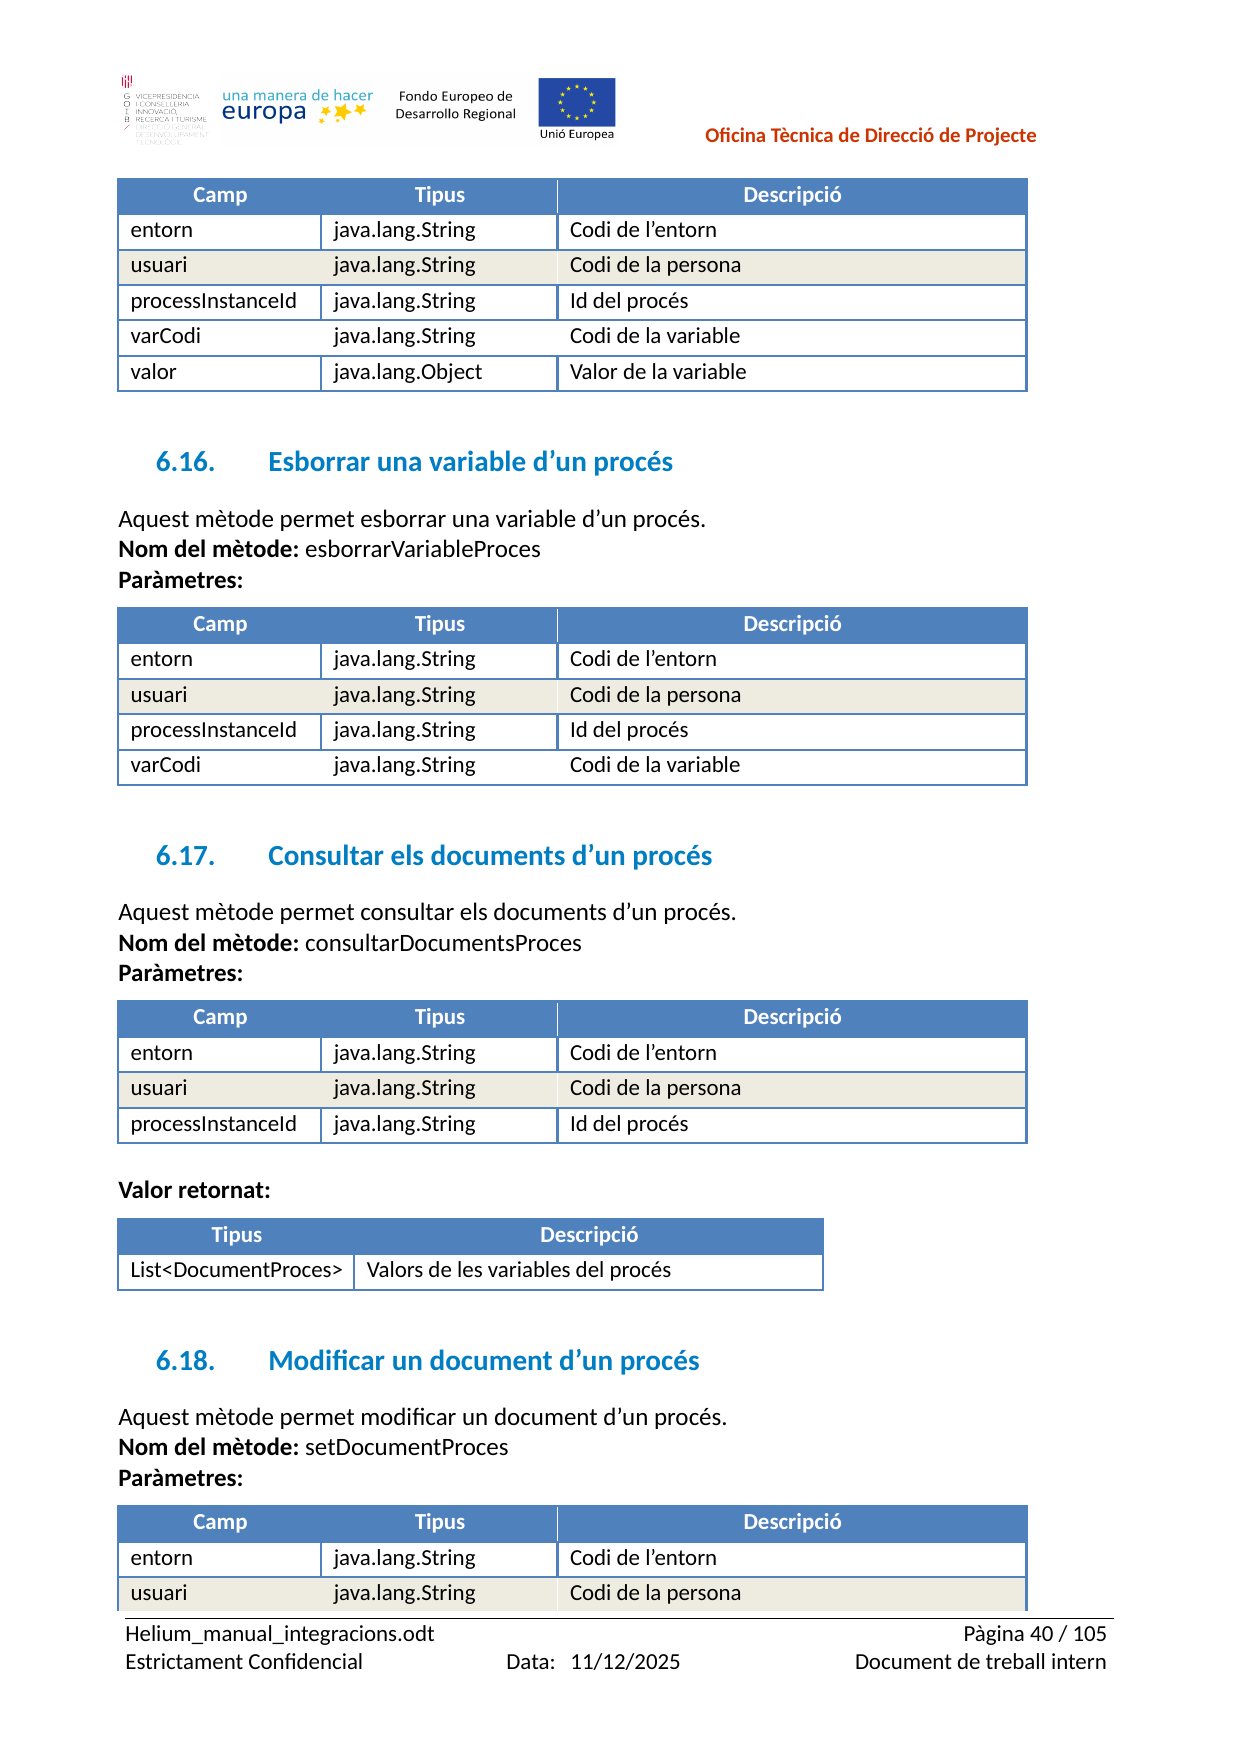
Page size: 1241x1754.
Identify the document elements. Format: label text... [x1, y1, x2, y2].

table_header Descripció [354, 1220, 822, 1253]
table_cell Codi de l’entorn [559, 644, 1025, 678]
table_cell java.lang.String [321, 1073, 557, 1107]
table_cell Id del procés [559, 1109, 1025, 1142]
table_cell java.lang.String [322, 286, 556, 319]
table_cell java.lang.String [321, 321, 557, 355]
subtitle Modificar un document d’un procés [156, 1342, 1122, 1377]
text Nom del mètode: setDocumentProces Paràmetres: [118, 1432, 1122, 1493]
table_cell Valor de la variable [559, 357, 1025, 390]
table_cell entorn [119, 644, 320, 678]
table_header Tipus [321, 1507, 557, 1541]
table_header Tipus [119, 1220, 354, 1253]
table_cell java.lang.Object [322, 357, 556, 390]
table_cell java.lang.String [322, 215, 556, 248]
table_cell processInstanceId [119, 1109, 320, 1142]
table_header Camp [119, 1003, 321, 1036]
table_cell usuari [119, 680, 321, 713]
table_header Camp [119, 609, 321, 642]
table_header Camp [119, 180, 321, 213]
text Aquest mètode permet modificar un document d’un procés. [118, 1401, 1122, 1432]
table_cell entorn [119, 215, 320, 248]
table_cell java.lang.String [322, 715, 556, 748]
table_header Descripció [558, 1003, 1025, 1036]
table_cell entorn [119, 1038, 320, 1071]
table_cell java.lang.String [322, 1109, 556, 1142]
table_header Descripció [558, 609, 1025, 642]
table_header Tipus [321, 180, 557, 213]
table_cell Codi de l’entorn [559, 1543, 1025, 1576]
table_cell usuari [119, 251, 321, 284]
table_cell Codi de la persona [558, 1578, 1025, 1611]
table_cell Codi de la persona [558, 1073, 1025, 1107]
table_cell Codi de la persona [558, 251, 1025, 284]
table_cell Id del procés [559, 715, 1025, 748]
picture [219, 73, 621, 147]
table_cell java.lang.String [321, 751, 557, 784]
table_header Descripció [558, 180, 1025, 213]
subtitle Esborrar una variable d’un procés [156, 443, 1122, 479]
text Nom del mètode: consultarDocumentsProces Paràmetres: [118, 927, 1122, 988]
table_cell java.lang.String [321, 1578, 557, 1611]
table_cell java.lang.String [321, 251, 557, 284]
text Nom del mètode: esborrarVariableProces Paràmetres: [118, 533, 1122, 594]
table_cell java.lang.String [322, 1038, 556, 1071]
table_cell Codi de la persona [558, 680, 1025, 713]
table_header Tipus [321, 1003, 557, 1036]
table_header Tipus [321, 609, 557, 642]
table_cell processInstanceId [119, 715, 320, 748]
table_cell Codi de l’entorn [559, 215, 1025, 248]
table_cell usuari [119, 1073, 321, 1107]
table_cell Codi de la variable [558, 751, 1025, 784]
table_cell java.lang.String [321, 680, 557, 713]
picture [118, 73, 213, 147]
table_cell Valors de les variables del procés [355, 1255, 822, 1288]
table_cell Codi de l’entorn [559, 1038, 1025, 1071]
text Aquest mètode permet esborrar una variable d’un procés. [118, 503, 1122, 533]
table_cell varCodi [119, 321, 321, 355]
subtitle Consultar els documents d’un procés [156, 837, 1122, 873]
table_cell Id del procés [559, 286, 1025, 319]
text Valor retornat: [118, 1175, 1122, 1205]
table_cell entorn [119, 1543, 320, 1576]
table_cell usuari [119, 1578, 321, 1611]
table_header Descripció [558, 1507, 1025, 1541]
text Aquest mètode permet consultar els documents d’un procés. [118, 896, 1122, 927]
table_cell List<DocumentProces> [119, 1255, 353, 1288]
table_cell Codi de la variable [558, 321, 1025, 355]
table_cell java.lang.String [322, 1543, 556, 1576]
table_cell java.lang.String [322, 644, 556, 678]
table_header Camp [119, 1507, 321, 1541]
table_cell valor [119, 357, 320, 390]
table_cell varCodi [119, 751, 321, 784]
table_cell processInstanceId [119, 286, 320, 319]
